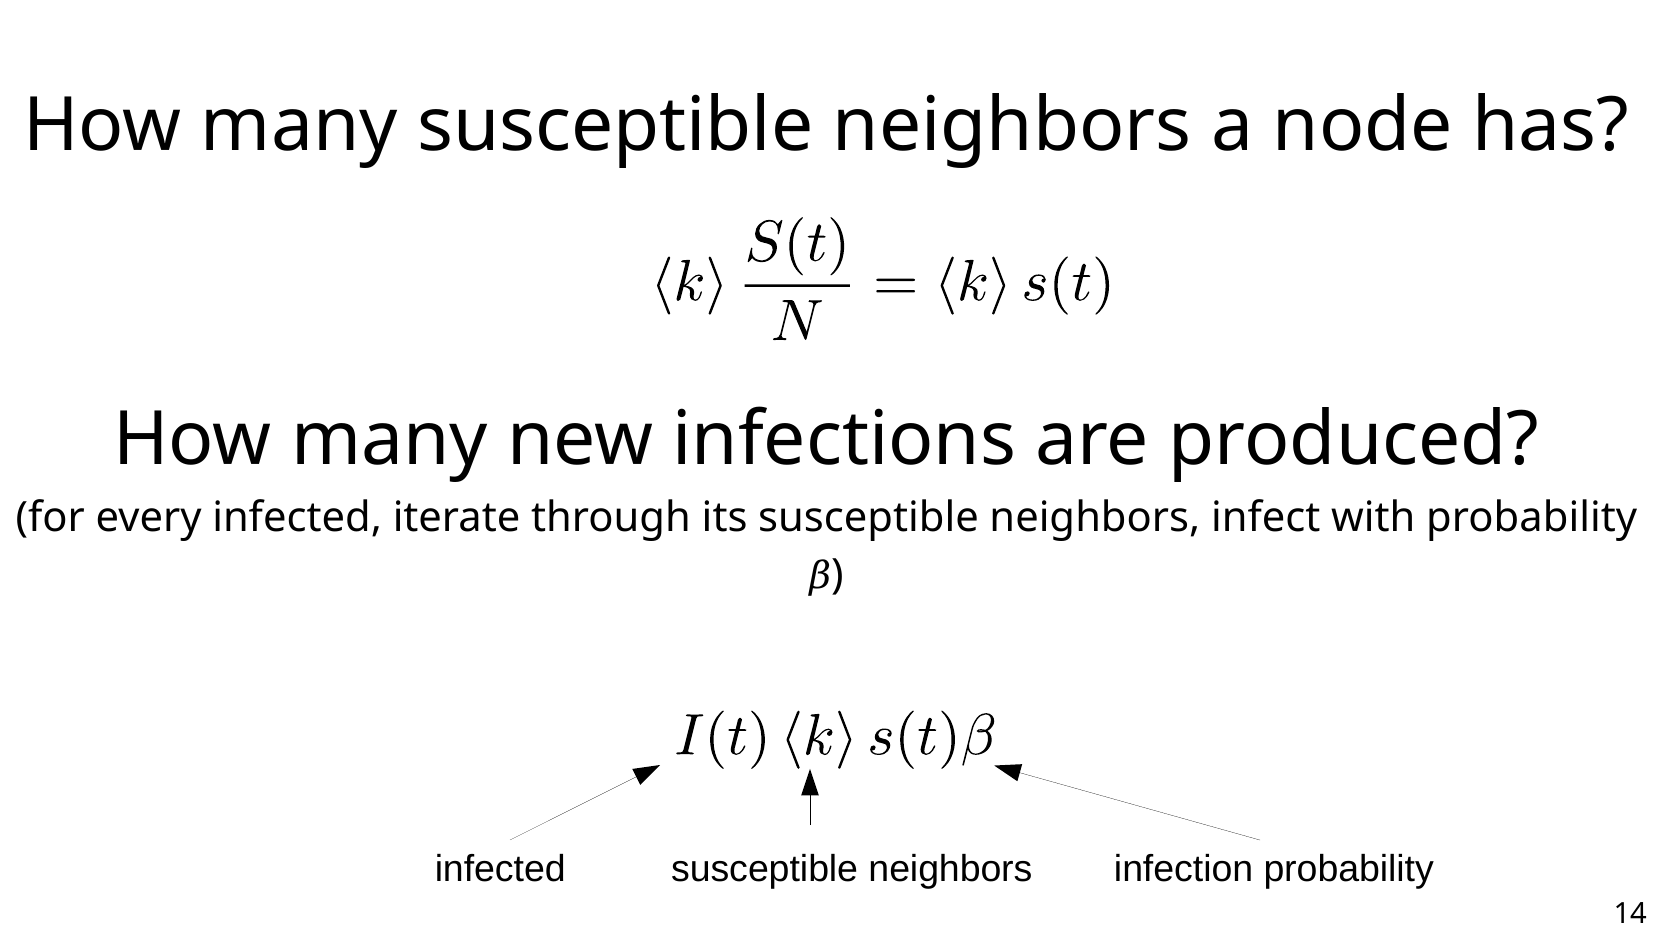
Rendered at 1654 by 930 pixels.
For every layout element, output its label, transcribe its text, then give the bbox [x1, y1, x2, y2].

text_box susceptible neighbors [656, 840, 1072, 891]
title How many susceptible neighbors a node has? [0, 0, 1653, 243]
text_box [674, 710, 997, 769]
title How many new infections are produced? (for every infected, iterate through its susceptible neighbors, infect with probability β) [0, 427, 1653, 558]
text_box infection probability [1099, 840, 1515, 891]
text_box [650, 217, 1115, 341]
text_box infected [420, 840, 581, 891]
